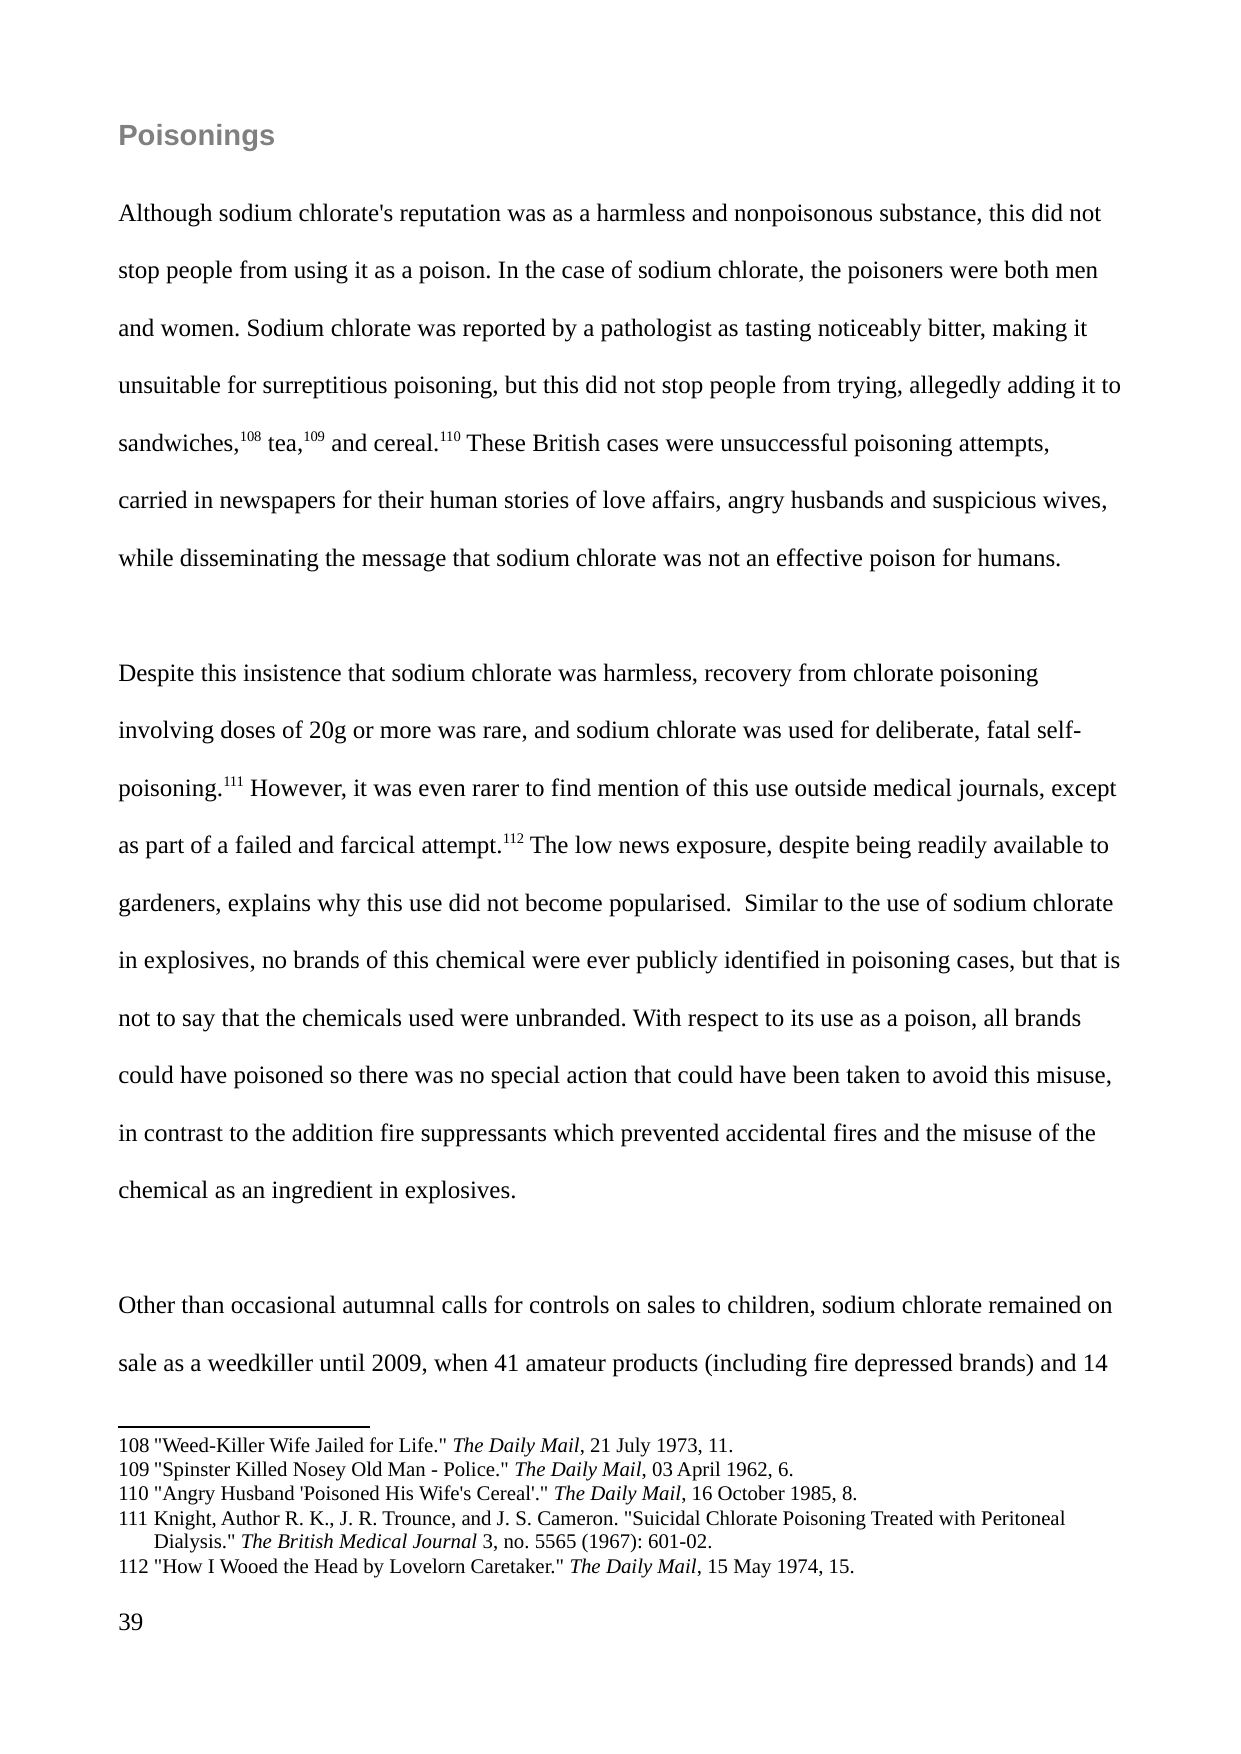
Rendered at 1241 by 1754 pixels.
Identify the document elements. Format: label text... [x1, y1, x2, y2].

text Other than occasional autumnal calls for controls on sales to children, sodium chlorate remained on sale as a weedkiller until 2009, when 41 amateur products (including fire depressed brands) and 14 [118, 1290, 1122, 1376]
text "Spinster Killed Nosey Old Man - Police." The Daily Mail, 03 April 1962, 6. [118, 1457, 1122, 1481]
text "How I Wooed the Head by Lovelorn Caretaker." The Daily Mail, 15 May 1974, 15. [118, 1553, 1122, 1578]
text Despite this insistence that sodium chlorate was harmless, recovery from chlorate poisoning involving doses of 20g or more was rare, and sodium chlorate was used for deliberate, fatal self-poisoning. However, it was even rarer to find mention of this use outside medical journals, except as part of a failed and farcical attempt. The low news exposure, despite being readily available to gardeners, explains why this use did not become popularised. Similar to the use of sodium chlorate in explosives, no brands of this chemical were ever publicly identified in poisoning cases, but that is not to say that the chemicals used were unbranded. With respect to its use as a poison, all brands could have poisoned so there was no special action that could have been taken to avoid this misuse, in contrast to the addition fire suppressants which prevented accidental fires and the misuse of the chemical as an ingredient in explosives. [118, 658, 1122, 1204]
text Knight, Author R. K., J. R. Trounce, and J. S. Cameron. "Suicidal Chlorate Poisoning Treated with Peritoneal Dialysis." The British Medical Journal 3, no. 5565 (1967): 601-02. [118, 1505, 1122, 1553]
text "Weed-Killer Wife Jailed for Life." The Daily Mail, 21 July 1973, 11. [118, 1433, 1122, 1457]
text "Angry Husband 'Poisoned His Wife's Cereal'." The Daily Mail, 16 October 1985, 8. [118, 1481, 1122, 1505]
text Although sodium chlorate's reputation was as a harmless and nonpoisonous substance, this did not stop people from using it as a poison. In the case of sodium chlorate, the poisoners were both men and women. Sodium chlorate was reported by a pathologist as tasting noticeably bitter, making it unsuitable for surreptitious poisoning, but this did not stop people from trying, allegedly adding it to sandwiches, tea, and cereal. These British cases were unsuccessful poisoning attempts, carried in newspapers for their human stories of love affairs, angry husbands and suspicious wives, while disseminating the message that sodium chlorate was not an effective poison for humans. [118, 198, 1122, 571]
subtitle Poisonings [118, 118, 1122, 152]
